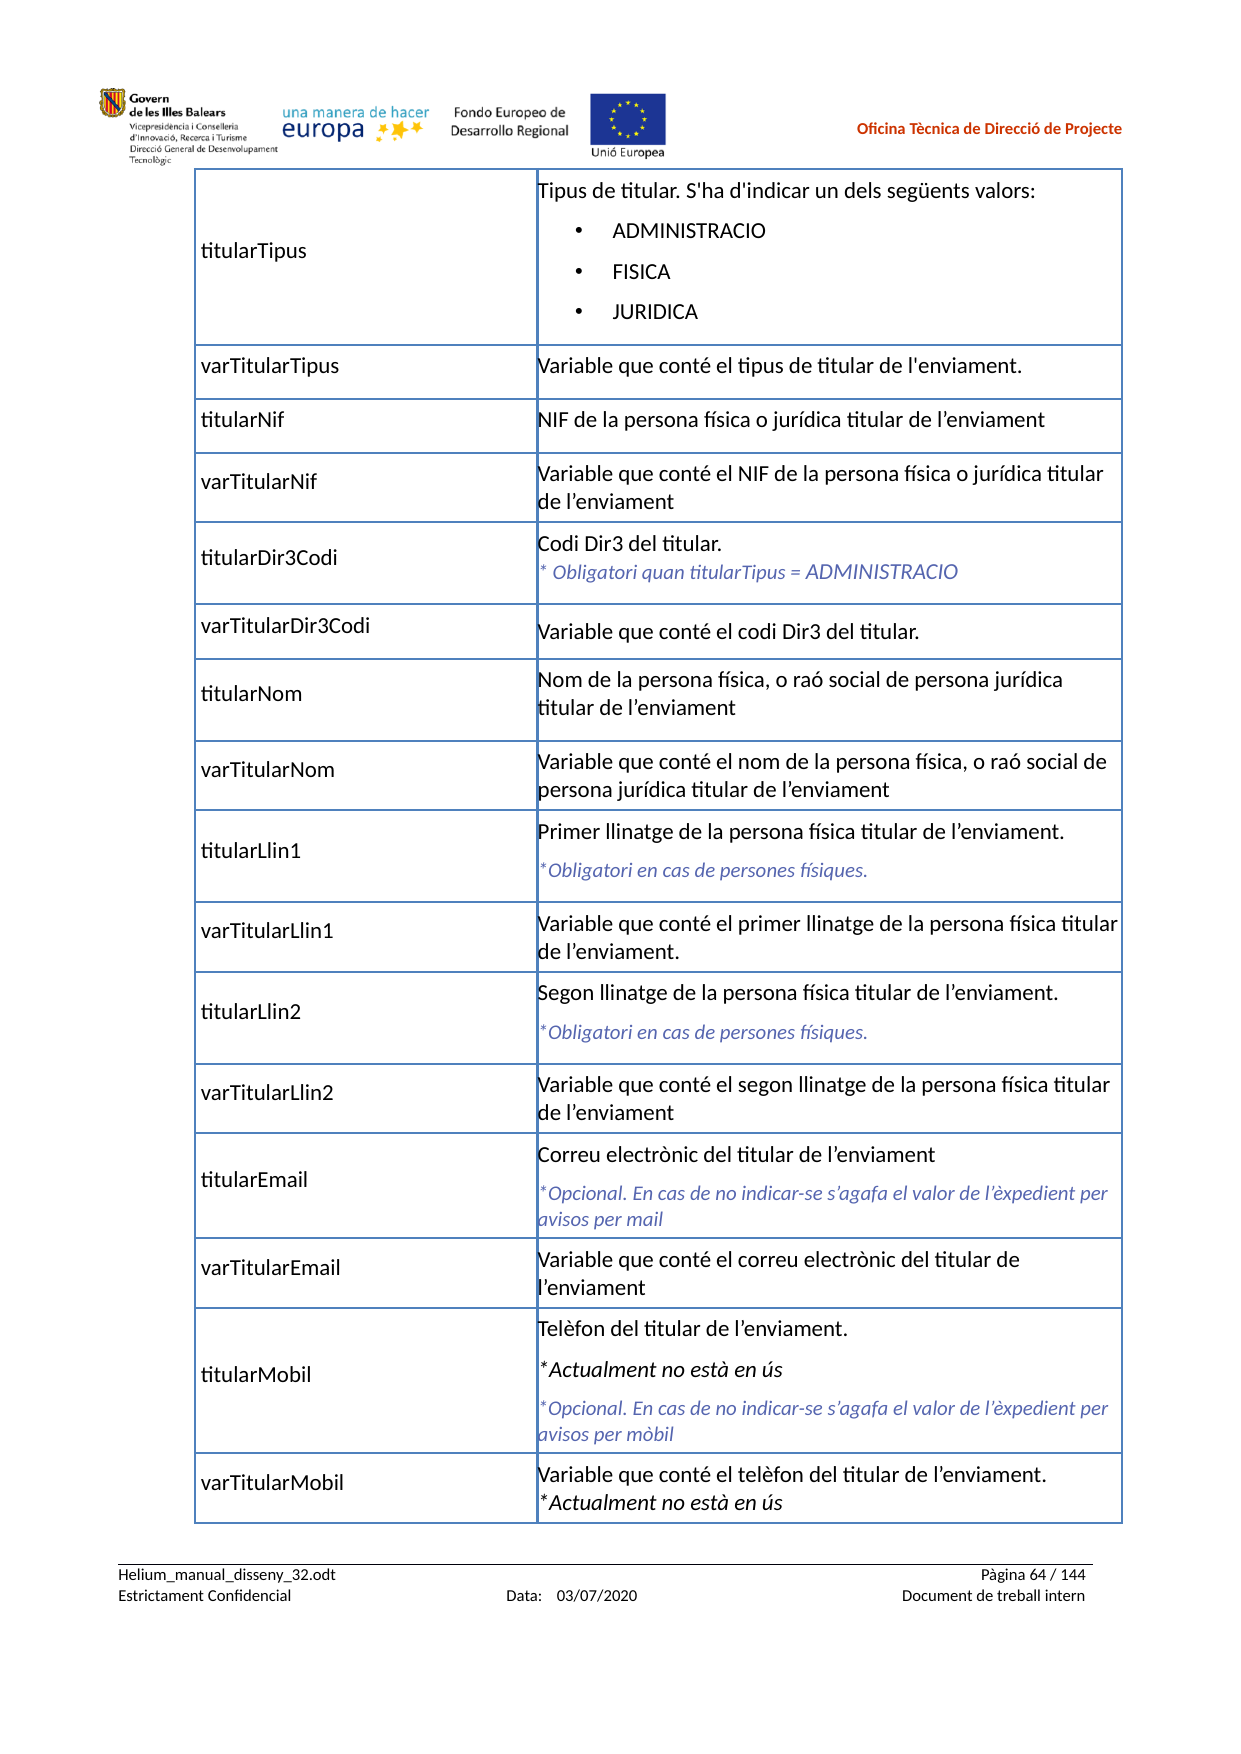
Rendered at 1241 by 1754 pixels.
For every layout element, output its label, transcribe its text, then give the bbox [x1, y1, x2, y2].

table_cell varTitularDir3Codi [196, 605, 536, 657]
table_cell titularLlin1 [196, 811, 536, 901]
table_cell varTitularNom [196, 742, 536, 809]
table_cell Primer llinatge de la persona física titular de l’enviament. *Obligatori en cas de persones físiques. [539, 811, 1121, 901]
table_cell Variable que conté el primer llinatge de la persona física titular de l’enviament. [539, 903, 1121, 971]
table_cell Variable que conté el tipus de titular de l'enviament. [539, 346, 1121, 398]
table_cell varTitularLlin1 [196, 903, 536, 971]
table_cell titularEmail [196, 1134, 536, 1237]
table_cell NIF de la persona física o jurídica titular de l’enviament [539, 400, 1121, 452]
table_cell titularMobil [196, 1309, 536, 1452]
table_cell titularDir3Codi [196, 523, 536, 603]
table_cell titularNif [196, 400, 536, 452]
table_cell Variable que conté el NIF de la persona física o jurídica titular de l’enviament [539, 454, 1121, 521]
table_cell Nom de la persona física, o raó social de persona jurídica titular de l’enviament [539, 660, 1121, 739]
table_cell varTitularEmail [196, 1239, 536, 1307]
table_cell titularTipus [196, 170, 536, 343]
table_cell varTitularTipus [196, 346, 536, 398]
table_cell Variable que conté el segon llinatge de la persona física titular de l’enviament [539, 1065, 1121, 1132]
table_cell varTitularMobil [196, 1454, 536, 1522]
picture [99, 87, 668, 166]
table_cell Codi Dir3 del titular. * Obligatori quan titularTipus = ADMINISTRACIO [539, 523, 1121, 603]
table_cell titularNom [196, 660, 536, 739]
table_cell titularLlin2 [196, 973, 536, 1063]
table_cell varTitularNif [196, 454, 536, 521]
table_cell Segon llinatge de la persona física titular de l’enviament. *Obligatori en cas de persones físiques. [539, 973, 1121, 1063]
table_cell Correu electrònic del titular de l’enviament *Opcional. En cas de no indicar-se s’agafa el valor de l’èxpedient per avisos per mail [539, 1134, 1121, 1237]
table_cell Telèfon del titular de l’enviament. *Actualment no està en ús *Opcional. En cas de no indicar-se s’agafa el valor de l’èxpedient per avisos per mòbil [539, 1309, 1121, 1452]
table_cell Variable que conté el correu electrònic del titular de l’enviament [539, 1239, 1121, 1307]
table_cell Tipus de titular. S'ha d'indicar un dels següents valors: ADMINISTRACIO FISICA JURIDICA [539, 170, 1121, 343]
table_cell varTitularLlin2 [196, 1065, 536, 1132]
table_cell Variable que conté el telèfon del titular de l’enviament. *Actualment no està en ús [539, 1454, 1121, 1522]
table_cell Variable que conté el codi Dir3 del titular. [539, 605, 1121, 657]
table_cell Variable que conté el nom de la persona física, o raó social de persona jurídica titular de l’enviament [539, 742, 1121, 809]
